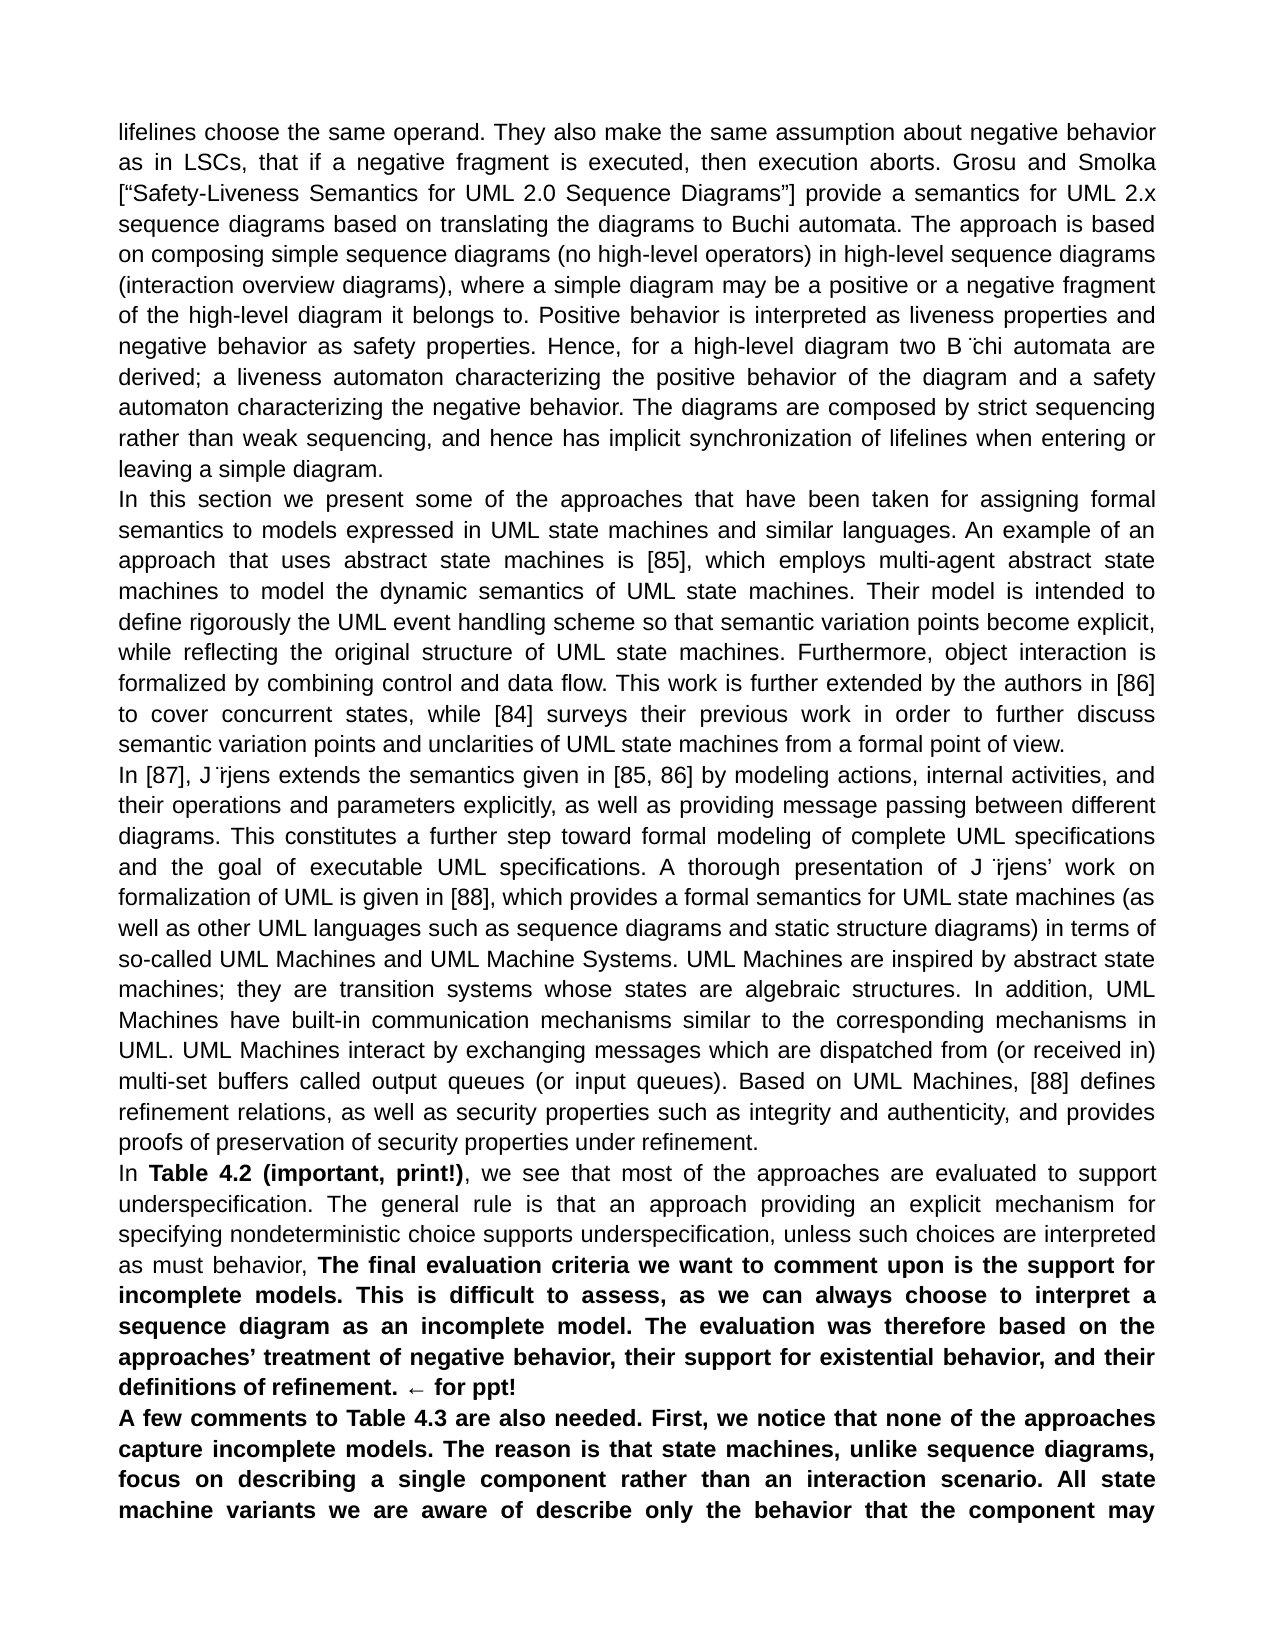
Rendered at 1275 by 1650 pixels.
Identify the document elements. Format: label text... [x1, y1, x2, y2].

text In [87], J ̈rjens extends the semantics given in [85, 86] by modeling actions, internal activities, and their operations and parameters explicitly, as well as providing message passing between different diagrams. This constitutes a further step toward formal modeling of complete UML specifications and the goal of executable UML specifications. A thorough presentation of J ̈rjens’ work on formalization of UML is given in [88], which provides a formal semantics for UML state machines (as well as other UML languages such as sequence diagrams and static structure diagrams) in terms of so-called UML Machines and UML Machine Systems. UML Machines are inspired by abstract state machines; they are transition systems whose states are algebraic structures. In addition, UML Machines have built-in communication mechanisms similar to the corresponding mechanisms in UML. UML Machines interact by exchanging messages which are dispatched from (or received in) multi-set buffers called output queues (or input queues). Based on UML Machines, [88] defines refinement relations, as well as security properties such as integrity and authenticity, and provides proofs of preservation of security properties under refinement. [118, 761, 1157, 1156]
text lifelines choose the same operand. They also make the same assumption about negative behavior as in LSCs, that if a negative fragment is executed, then execution aborts. Grosu and Smolka [“Safety-Liveness Semantics for UML 2.0 Sequence Diagrams”] provide a semantics for UML 2.x sequence diagrams based on translating the diagrams to Buchi automata. The approach is based on composing simple sequence diagrams (no high-level operators) in high-level sequence diagrams (interaction overview diagrams), where a simple diagram may be a positive or a negative fragment of the high-level diagram it belongs to. Positive behavior is interpreted as liveness properties and negative behavior as safety properties. Hence, for a high-level diagram two B ̈chi automata are derived; a liveness automaton characterizing the positive behavior of the diagram and a safety automaton characterizing the negative behavior. The diagrams are composed by strict sequencing rather than weak sequencing, and hence has implicit synchronization of lifelines when entering or leaving a simple diagram. [118, 118, 1157, 482]
text In Table 4.2 (important, print!), we see that most of the approaches are evaluated to support underspecification. The general rule is that an approach providing an explicit mechanism for specifying nondeterministic choice supports underspecification, unless such choices are interpreted as must behavior, The final evaluation criteria we want to comment upon is the support for incomplete models. This is difficult to assess, as we can always choose to interpret a sequence diagram as an incomplete model. The evaluation was therefore based on the approaches’ treatment of negative behavior, their support for existential behavior, and their definitions of refinement. ← for ppt! [118, 1159, 1157, 1401]
text A few comments to Table 4.3 are also needed. First, we notice that none of the approaches capture incomplete models. The reason is that state machines, unlike sequence diagrams, focus on describing a single component rather than an interaction scenario. All state machine variants we are aware of describe only the behavior that the component may [118, 1404, 1157, 1523]
text In this section we present some of the approaches that have been taken for assigning formal semantics to models expressed in UML state machines and similar languages. An example of an approach that uses abstract state machines is [85], which employs multi-agent abstract state machines to model the dynamic semantics of UML state machines. Their model is intended to define rigorously the UML event handling scheme so that semantic variation points become explicit, while reflecting the original structure of UML state machines. Furthermore, object interaction is formalized by combining control and data flow. This work is further extended by the authors in [86] to cover concurrent states, while [84] surveys their previous work in order to further discuss semantic variation points and unclarities of UML state machines from a formal point of view. [118, 486, 1157, 757]
